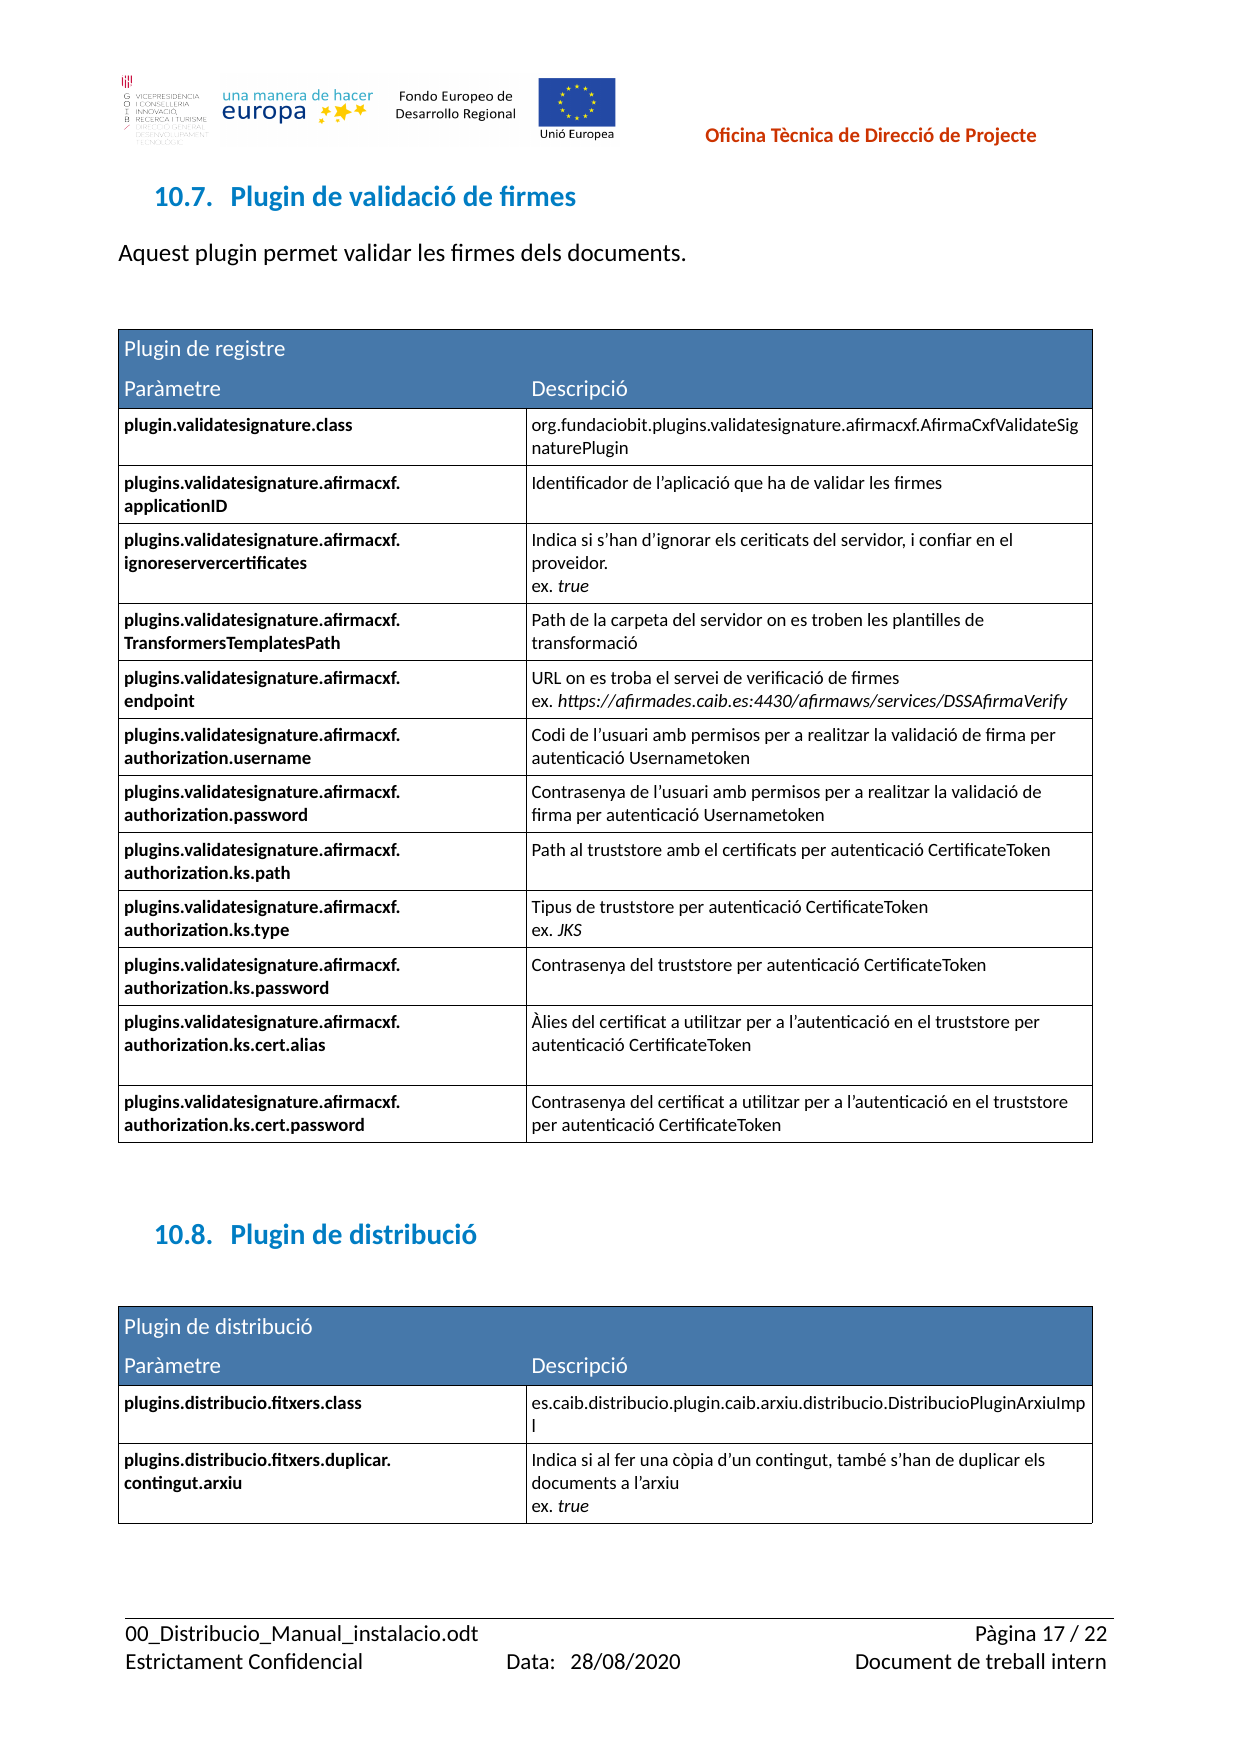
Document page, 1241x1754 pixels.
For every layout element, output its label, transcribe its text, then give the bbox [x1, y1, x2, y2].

picture [118, 73, 213, 147]
table_cell plugins.validatesignature.afirmacxf. ignoreservercertificates [119, 524, 526, 603]
table_header Plugin de registre [119, 330, 1092, 368]
table_cell plugins.validatesignature.afirmacxf. applicationID [119, 466, 526, 522]
table_cell Paràmetre [119, 368, 526, 408]
table_cell Paràmetre [119, 1346, 526, 1385]
table_cell plugins.validatesignature.afirmacxf. authorization.username [119, 719, 526, 775]
table_cell plugins.distribucio.fitxers.class [119, 1386, 526, 1442]
table_cell Contrasenya del truststore per autenticació CertificateToken [527, 948, 1092, 1004]
table_cell plugin.validatesignature.class [119, 409, 526, 465]
table_header Plugin de distribució [119, 1307, 1092, 1346]
table_cell org.fundaciobit.plugins.validatesignature.afirmacxf.AfirmaCxfValidateSignaturePlugin [527, 409, 1092, 465]
table_cell plugins.distribucio.fitxers.duplicar. contingut.arxiu [119, 1444, 526, 1523]
table_cell plugins.validatesignature.afirmacxf. authorization.ks.cert.alias [119, 1006, 526, 1085]
table_cell plugins.validatesignature.afirmacxf. authorization.ks.cert.password [119, 1086, 526, 1142]
table_cell URL on es troba el servei de verificació de firmes ex. https://afirmades.caib.es:4430/afirmaws/services/DSSAfirmaVerify [527, 661, 1092, 717]
table_cell Tipus de truststore per autenticació CertificateToken ex. JKS [527, 891, 1092, 947]
picture [219, 73, 621, 147]
table_cell Indica si al fer una còpia d’un contingut, també s’han de duplicar els documents a l’arxiu ex. true [527, 1444, 1092, 1523]
table_cell Path de la carpeta del servidor on es troben les plantilles de transformació [527, 604, 1092, 660]
table_cell plugins.validatesignature.afirmacxf. authorization.ks.path [119, 833, 526, 890]
table_cell Codi de l’usuari amb permisos per a realitzar la validació de firma per autenticació Usernametoken [527, 719, 1092, 775]
table_cell Indica si s’han d’ignorar els ceriticats del servidor, i confiar en el proveidor. ex. true [527, 524, 1092, 603]
subtitle Plugin de validació de firmes [153, 178, 1122, 213]
table_cell plugins.validatesignature.afirmacxf. authorization.password [119, 776, 526, 832]
table_cell Àlies del certificat a utilitzar per a l’autenticació en el truststore per autenticació CertificateToken [527, 1006, 1092, 1085]
table_cell Descripció [526, 368, 1092, 408]
table_cell Contrasenya del certificat a utilitzar per a l’autenticació en el truststore per autenticació CertificateToken [527, 1086, 1092, 1142]
table_cell es.caib.distribucio.plugin.caib.arxiu.distribucio.DistribucioPluginArxiuImpl [527, 1386, 1092, 1442]
table_cell Path al truststore amb el certificats per autenticació CertificateToken [527, 833, 1092, 890]
table_cell plugins.validatesignature.afirmacxf. TransformersTemplatesPath [119, 604, 526, 660]
text Aquest plugin permet validar les firmes dels documents. [118, 237, 1122, 267]
table_cell plugins.validatesignature.afirmacxf. authorization.ks.password [119, 948, 526, 1004]
table_cell Contrasenya de l’usuari amb permisos per a realitzar la validació de firma per autenticació Usernametoken [527, 776, 1092, 832]
table_cell Descripció [526, 1346, 1092, 1385]
table_cell plugins.validatesignature.afirmacxf. endpoint [119, 661, 526, 717]
subtitle Plugin de distribució [153, 1216, 1122, 1252]
table_cell Identificador de l’aplicació que ha de validar les firmes [527, 466, 1092, 522]
table_cell plugins.validatesignature.afirmacxf. authorization.ks.type [119, 891, 526, 947]
